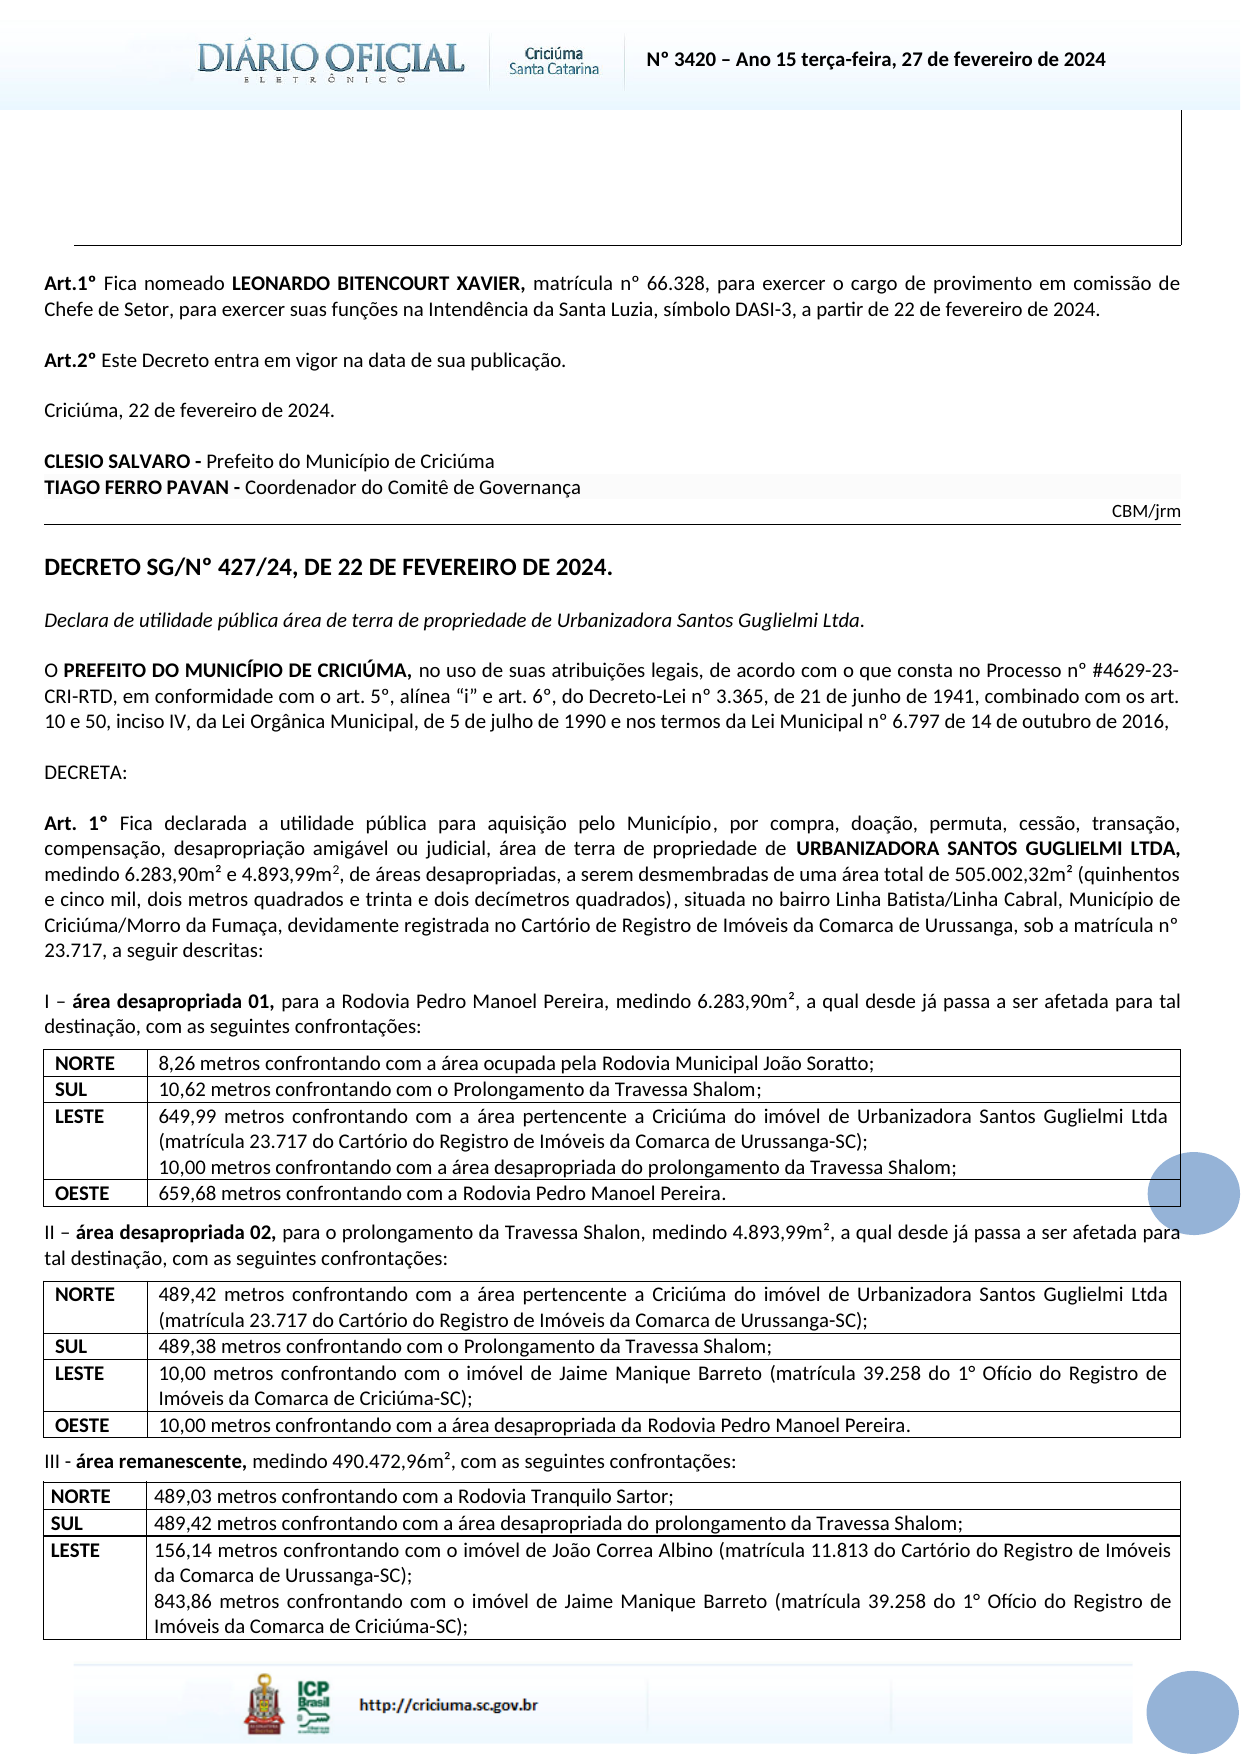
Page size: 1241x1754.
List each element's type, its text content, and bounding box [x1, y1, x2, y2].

table_cell OESTE [44, 1180, 147, 1206]
table_cell SUL [44, 1334, 147, 1359]
table_cell 10,00 metros confrontando com o imóvel de Jaime Manique Barreto (matrícula 39.258 do 1° Ofício do Registro de Imóveis da Comarca de Criciúma-SC); [148, 1360, 1180, 1411]
table_cell 489,42 metros confrontando com a área desapropriada do prolongamento da Travessa Shalom; [147, 1510, 1180, 1535]
table_cell 10,00 metros confrontando com a área desapropriada da Rodovia Pedro Manoel Pereira. [148, 1412, 1180, 1437]
table_cell 649,99 metros confrontando com a área pertencente a Criciúma do imóvel de Urbanizadora Santos Guglielmi Ltda (matrícula 23.717 do Cartório do Registro de Imóveis da Comarca de Urussanga-SC); 10,00 metros confrontando com a área desapropriada do prolongamento da Travessa Shalom; [148, 1103, 1180, 1179]
text O PREFEITO DO MUNICÍPIO DE CRICIÚMA, no uso de suas atribuições legais, de acordo com o que consta no Processo nº #4629-23-CRI-RTD, em conformidade com o art. 5º, alínea “i” e art. 6º, do Decreto-Lei nº 3.365, de 21 de junho de 1941, combinado com os art. 10 e 50, inciso IV, da Lei Orgânica Municipal, de 5 de julho de 1990 e nos termos da Lei Municipal nº 6.797 de 14 de outubro de 2016, [44, 658, 1181, 734]
text Art.2º Este Decreto entra em vigor na data de sua publicação. [44, 347, 1181, 372]
table_header 489,42 metros confrontando com a área pertencente a Criciúma do imóvel de Urbanizadora Santos Guglielmi Ltda (matrícula 23.717 do Cartório do Registro de Imóveis da Comarca de Urussanga-SC); [148, 1282, 1180, 1332]
table_header 8,26 metros confrontando com a área ocupada pela Rodovia Municipal João Soratto; [148, 1050, 1180, 1076]
text II – área desapropriada 02, para o prolongamento da Travessa Shalon, medindo 4.893,99m², a qual desde já passa a ser afetada para tal destinação, com as seguintes confrontações: [44, 1219, 1181, 1270]
table_cell LESTE [44, 1360, 147, 1411]
table_cell 10,62 metros confrontando com o Prolongamento da Travessa Shalom; [148, 1077, 1180, 1102]
table_cell SUL [44, 1510, 146, 1535]
table_cell 156,14 metros confrontando com o imóvel de João Correa Albino (matrícula 11.813 do Cartório do Registro de Imóveis da Comarca de Urussanga-SC); 843,86 metros confrontando com o imóvel de Jaime Manique Barreto (matrícula 39.258 do 1° Ofício do Registro de Imóveis da Comarca de Criciúma-SC); [147, 1537, 1180, 1639]
text DECRETA: [44, 759, 1181, 785]
table_header NORTE [44, 1282, 147, 1332]
table_cell LESTE [44, 1537, 146, 1639]
text DECRETO SG/Nº 427/24, DE 22 DE FEVEREIRO DE 2024. [44, 551, 1181, 581]
table_header 489,03 metros confrontando com a Rodovia Tranquilo Sartor; [147, 1483, 1180, 1508]
table_cell LESTE [44, 1103, 147, 1179]
text I – área desapropriada 01, para a Rodovia Pedro Manoel Pereira, medindo 6.283,90m², a qual desde já passa a ser afetada para tal destinação, com as seguintes confrontações: [44, 988, 1181, 1039]
table_cell SUL [44, 1077, 147, 1102]
table_header NORTE [44, 1050, 147, 1076]
text Art.1º Fica nomeado LEONARDO BITENCOURT XAVIER, matrícula nº 66.328, para exercer o cargo de provimento em comissão de Chefe de Setor, para exercer suas funções na Intendência da Santa Luzia, símbolo DASI-3, a partir de 22 de fevereiro de 2024. [44, 271, 1181, 321]
text Criciúma, 22 de fevereiro de 2024. [44, 398, 1181, 423]
text CLESIO SALVARO - Prefeito do Município de Criciúma [44, 448, 1181, 474]
table_header NORTE [44, 1483, 146, 1508]
table_cell 659,68 metros confrontando com a Rodovia Pedro Manoel Pereira. [148, 1180, 1149, 1206]
text CBM/jrm [44, 499, 1181, 524]
text TIAGO FERRO PAVAN - Coordenador do Comitê de Governança [44, 474, 1181, 499]
text Declara de utilidade pública área de terra de propriedade de Urbanizadora Santos Guglielmi Ltda. [44, 607, 1181, 632]
text Art. 1º Fica declarada a utilidade pública para aquisição pelo Município, por compra, doação, permuta, cessão, transação, compensação, desapropriação amigável ou judicial, área de terra de propriedade de URBANIZADORA SANTOS GUGLIELMI LTDA, medindo 6.283,90m² e 4.893,99m2, de áreas desapropriadas, a serem desmembradas de uma área total de 505.002,32m² (quinhentos e cinco mil, dois metros quadrados e trinta e dois decímetros quadrados), situada no bairro Linha Batista/Linha Cabral, Município de Criciúma/Morro da Fumaça, devidamente registrada no Cartório de Registro de Imóveis da Comarca de Urussanga, sob a matrícula nº 23.717, a seguir descritas: [44, 810, 1181, 963]
table_cell OESTE [44, 1412, 147, 1437]
table_cell 489,38 metros confrontando com o Prolongamento da Travessa Shalom; [148, 1334, 1180, 1359]
text III - área remanescente, medindo 490.472,96m², com as seguintes confrontações: [44, 1448, 1181, 1474]
